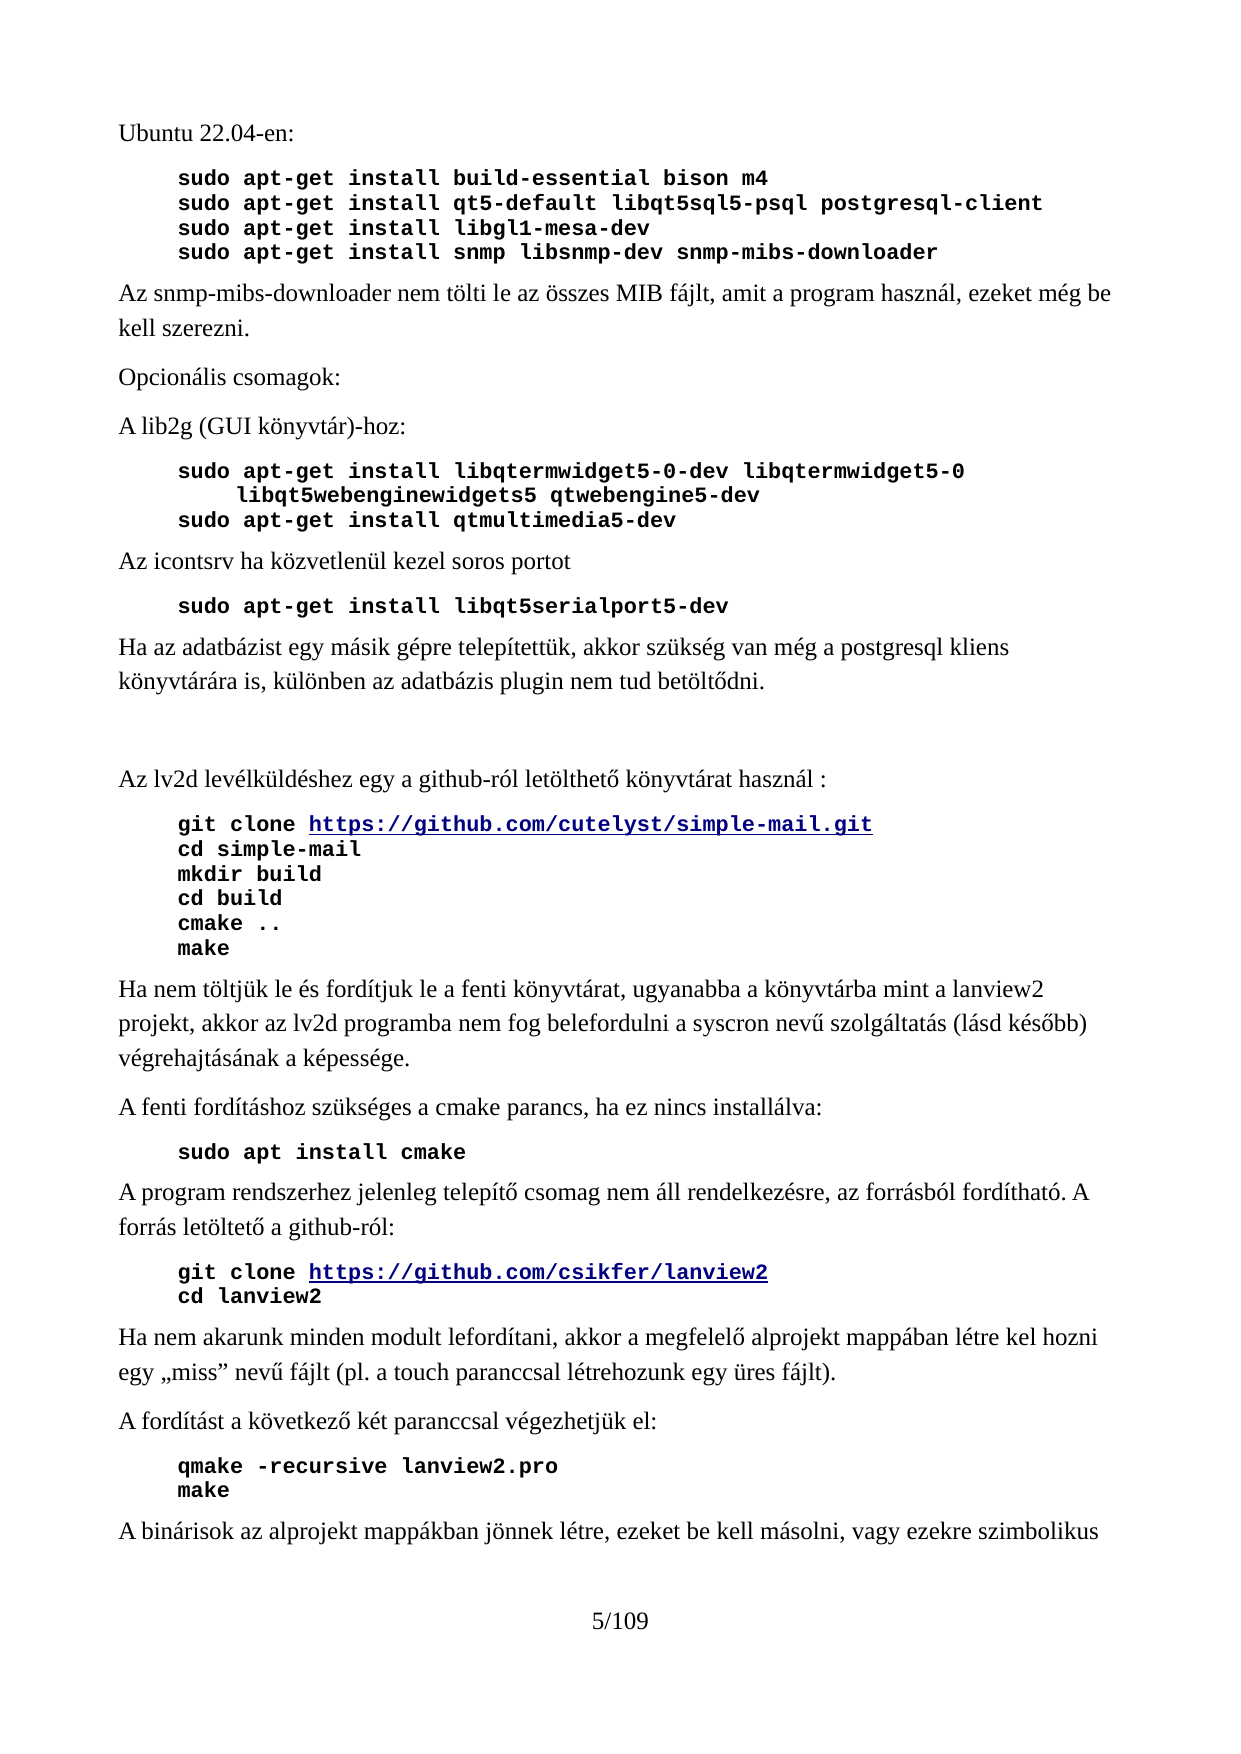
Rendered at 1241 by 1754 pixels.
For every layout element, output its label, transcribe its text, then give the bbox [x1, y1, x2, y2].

text Az lv2d levélküldéshez egy a github-ról letölthető könyvtárat használ : [118, 764, 1122, 793]
text A binárisok az alprojekt mappákban jönnek létre, ezeket be kell másolni, vagy ezekre szimbolikus [118, 1516, 1122, 1545]
text Ha nem akarunk minden modult lefordítani, akkor a megfelelő alprojekt mappában létre kel hozni egy „miss” nevű fájlt (pl. a touch paranccsal létrehozunk egy üres fájlt). [118, 1322, 1122, 1386]
text A fordítást a következő két paranccsal végezhetjük el: [118, 1406, 1122, 1434]
text Ha az adatbázist egy másik gépre telepítettük, akkor szükség van még a postgresql kliens könyvtárára is, különben az adatbázis plugin nem tud betöltődni. [118, 632, 1122, 695]
text Az icontsrv ha közvetlenül kezel soros portot [118, 546, 1122, 575]
text sudo apt-get install qtmultimedia5-dev [177, 509, 1122, 534]
text Ubuntu 22.04-en: [118, 118, 1122, 147]
text qmake -recursive lanview2.pro make [177, 1455, 1122, 1504]
text Ha nem töltjük le és fordítjuk le a fenti könyvtárat, ugyanabba a könyvtárba mint a lanview2 projekt, akkor az lv2d programba nem fog belefordulni a syscron nevű szolgáltatás (lásd később) végrehajtásának a képessége. [118, 974, 1122, 1071]
text A lib2g (GUI könyvtár)-hoz: [118, 411, 1122, 439]
text sudo apt-get install libqt5serialport5-dev [177, 595, 1122, 620]
text A program rendszerhez jelenleg telepítő csomag nem áll rendelkezésre, az forrásból fordítható. A forrás letöltető a github-ról: [118, 1177, 1122, 1241]
text sudo apt-get install build-essential bison m4 sudo apt-get install qt5-default libqt5sql5-psql postgresql-client sudo apt-get install libgl1-mesa-dev sudo apt-get install snmp libsnmp-dev snmp-mibs-downloader [177, 167, 1122, 266]
text Az snmp-mibs-downloader nem tölti le az összes MIB fájlt, amit a program használ, ezeket még be kell szerezni. [118, 278, 1122, 341]
text git clone https://github.com/csikfer/lanview2 cd lanview2 [177, 1261, 1122, 1311]
text sudo apt-get install libqtermwidget5-0-dev libqtermwidget5-0 libqt5webenginewidgets5 qtwebengine5-dev [177, 460, 1122, 509]
text Opcionális csomagok: [118, 362, 1122, 390]
text git clone https://github.com/cutelyst/simple-mail.git cd simple-mail mkdir build cd build cmake .. make [177, 813, 1122, 962]
text A fenti fordításhoz szükséges a cmake parancs, ha ez nincs installálva: [118, 1092, 1122, 1121]
text sudo apt install cmake [177, 1141, 1122, 1166]
